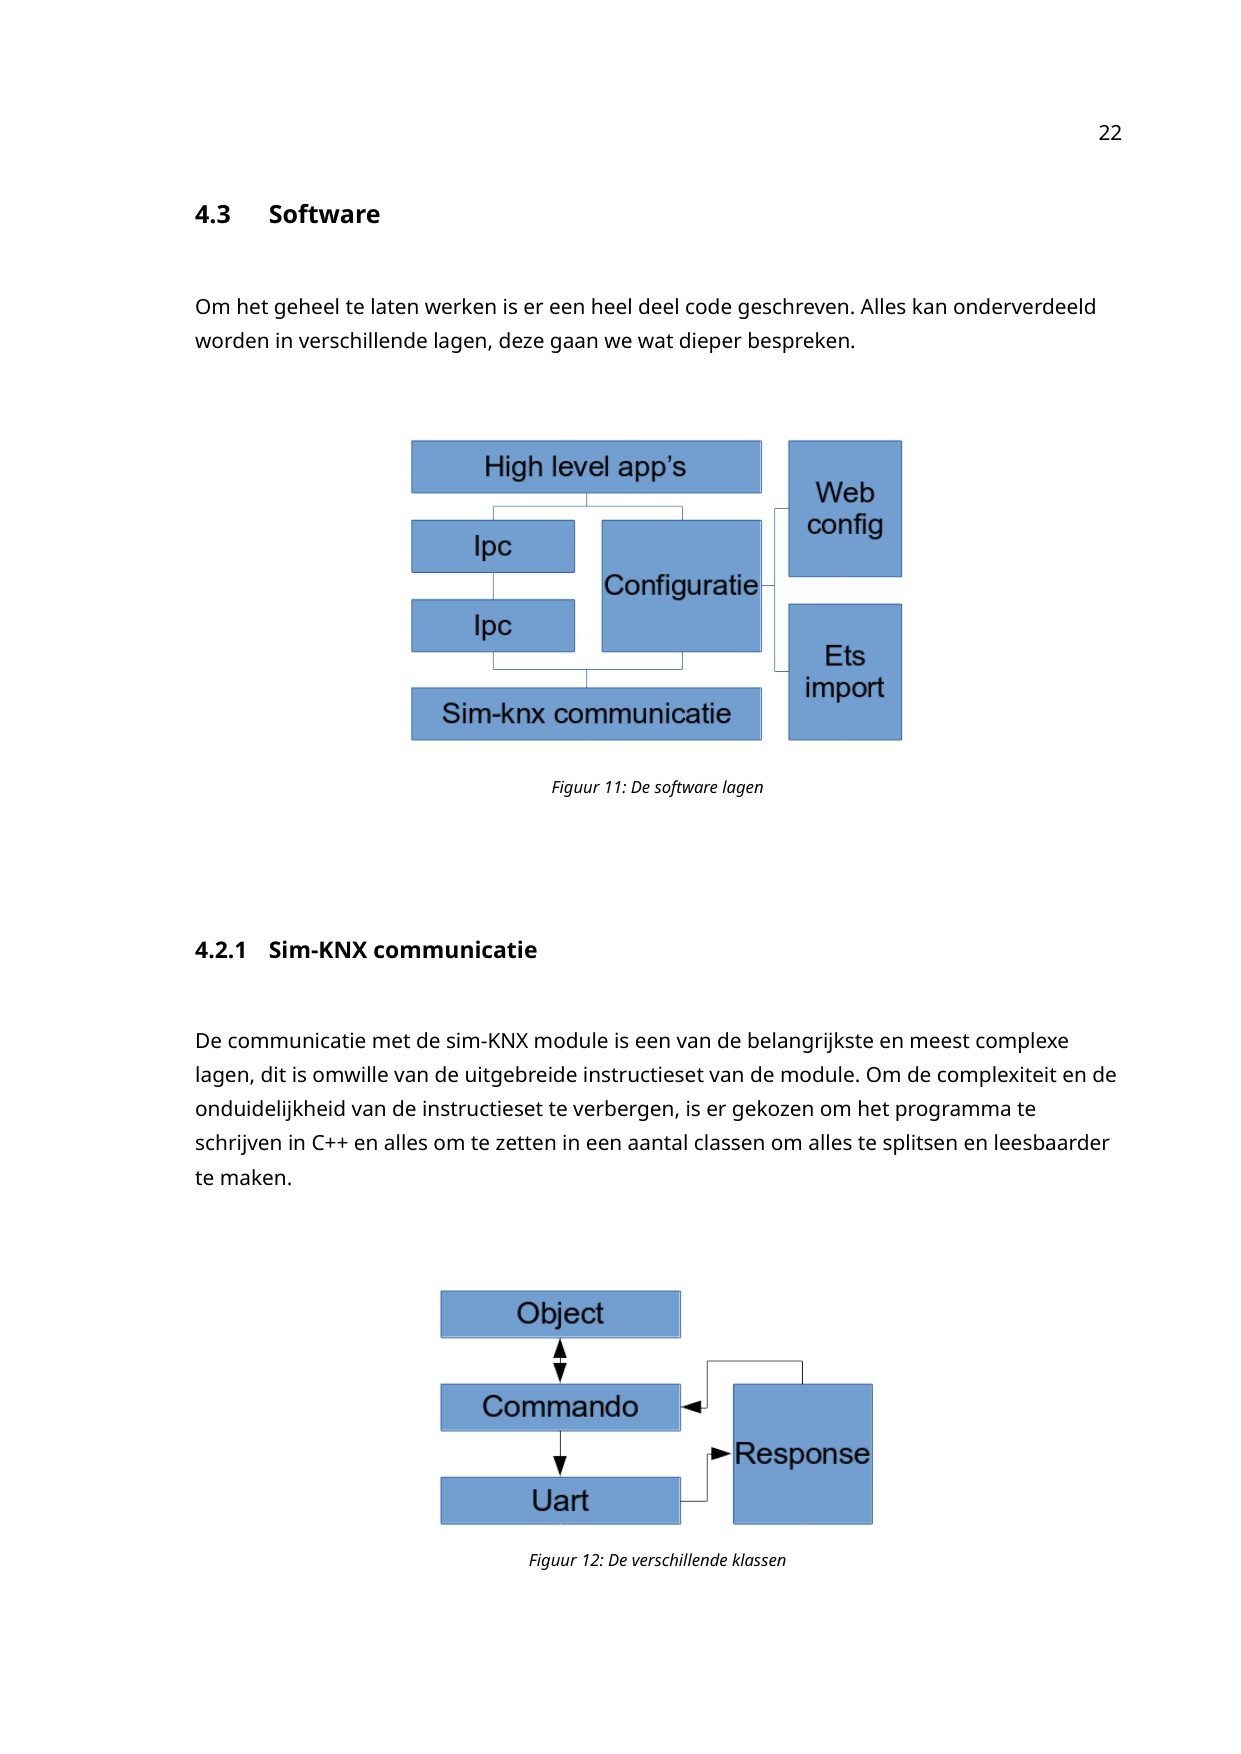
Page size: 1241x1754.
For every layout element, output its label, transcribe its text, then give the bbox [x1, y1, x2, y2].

picture [421, 1272, 896, 1549]
subtitle 4.3 Software [195, 197, 1122, 231]
subtitle 4.2.1 Sim-KNX communicatie [195, 934, 1122, 965]
text De communicatie met de sim-KNX module is een van de belangrijkste en meest complexe lagen, dit is omwille van de uitgebreide instructieset van de module. Om de complexiteit en de onduidelijkheid van de instructieset te verbergen, is er gekozen om het programma te schrijven in C++ en alles om te zetten in een aantal classen om alles te splitsen en leesbaarder te maken. [195, 1026, 1122, 1191]
text Figuur 11: De software lagen [384, 769, 933, 798]
text Figuur 12: De verschillende klassen [421, 1549, 896, 1572]
text Om het geheel te laten werken is er een heel deel code geschreven. Alles kan onderverdeeld worden in verschillende lagen, deze gaan we wat dieper bespreken. [195, 292, 1122, 354]
picture [383, 411, 933, 769]
